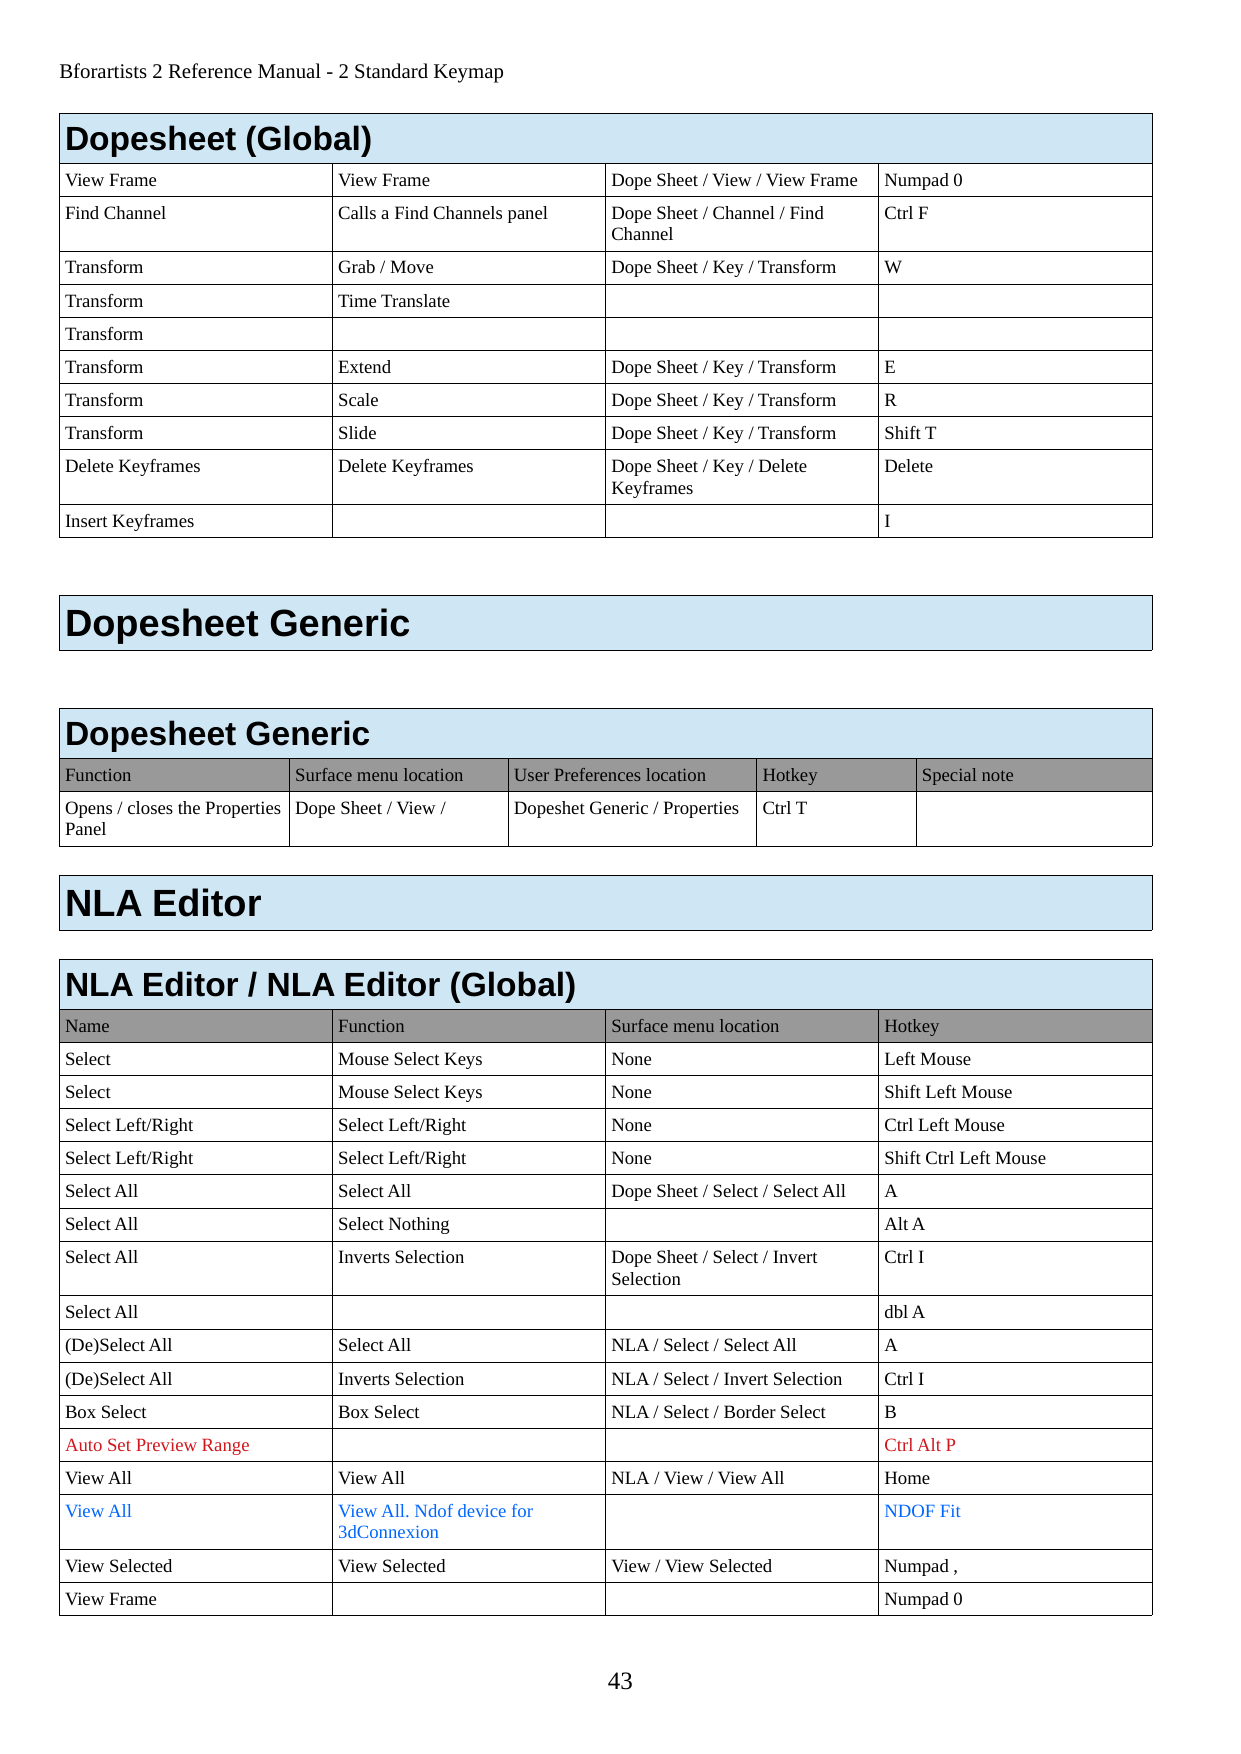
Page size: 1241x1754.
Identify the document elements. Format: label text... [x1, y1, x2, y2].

table_cell User Preferences location [509, 759, 756, 791]
table_cell View Frame [60, 1583, 332, 1615]
table_cell Scale [333, 384, 605, 416]
table_cell [606, 1583, 878, 1615]
table_cell Dope Sheet / Key / Transform [606, 384, 878, 416]
table_cell Select Left/Right [60, 1142, 332, 1174]
table_cell Delete Keyframes [60, 450, 332, 504]
table_cell Ctrl I [879, 1363, 1152, 1395]
table_cell View All [60, 1462, 332, 1494]
table_cell Box Select [333, 1396, 605, 1428]
table_cell A [879, 1330, 1152, 1362]
table_cell Transform [60, 285, 332, 317]
table_cell Select Nothing [333, 1209, 605, 1241]
table_cell Left Mouse [879, 1043, 1152, 1075]
table_cell Function [333, 1010, 605, 1042]
table_cell Delete [879, 450, 1152, 504]
table_cell Hotkey [757, 759, 916, 791]
table_cell None [606, 1142, 878, 1174]
table_cell Select Left/Right [60, 1109, 332, 1141]
table_cell Slide [333, 417, 605, 449]
table_cell Select All [60, 1242, 332, 1295]
table_cell [606, 1209, 878, 1241]
table_cell Inverts Selection [333, 1363, 605, 1395]
table_cell Surface menu location [290, 759, 508, 791]
table_cell Box Select [60, 1396, 332, 1428]
table_cell View Frame [333, 164, 605, 196]
table_cell dbl A [879, 1296, 1152, 1328]
table_cell View Selected [60, 1550, 332, 1582]
table_cell Calls a Find Channels panel [333, 197, 605, 251]
table_cell Numpad 0 [879, 1583, 1152, 1615]
table_cell Dope Sheet / Select / Invert Selection [606, 1242, 878, 1295]
table_cell None [606, 1076, 878, 1108]
table_cell Ctrl Left Mouse [879, 1109, 1152, 1141]
table_cell View All [60, 1495, 332, 1549]
table_cell R [879, 384, 1152, 416]
table_cell Dope Sheet / Select / Select All [606, 1175, 878, 1207]
table_cell Dope Sheet / Key / Delete Keyframes [606, 450, 878, 504]
table_cell Select [60, 1043, 332, 1075]
table_cell View Frame [60, 164, 332, 196]
table_cell None [606, 1043, 878, 1075]
table_cell Grab / Move [333, 252, 605, 284]
table_cell View / View Selected [606, 1550, 878, 1582]
table_cell Dope Sheet / Key / Transform [606, 417, 878, 449]
table_cell NLA / Select / Select All [606, 1330, 878, 1362]
table_cell [606, 285, 878, 317]
table_cell Mouse Select Keys [333, 1076, 605, 1108]
table_cell Hotkey [879, 1010, 1152, 1042]
table_cell Select All [60, 1296, 332, 1328]
table_cell [606, 318, 878, 350]
table_cell [606, 505, 878, 537]
table_cell Dope Sheet / Channel / Find Channel [606, 197, 878, 251]
table_cell [606, 1296, 878, 1328]
table_cell NLA / Select / Invert Selection [606, 1363, 878, 1395]
table_cell Select Left/Right [333, 1109, 605, 1141]
table_cell (De)Select All [60, 1363, 332, 1395]
table_cell Mouse Select Keys [333, 1043, 605, 1075]
table_cell [606, 1495, 878, 1549]
table_cell Transform [60, 351, 332, 383]
table_cell [606, 1429, 878, 1461]
table_cell Numpad 0 [879, 164, 1152, 196]
table_header Dopesheet (Global) [60, 114, 1152, 163]
table_cell Find Channel [60, 197, 332, 251]
table_cell Select Left/Right [333, 1142, 605, 1174]
table_cell Shift Left Mouse [879, 1076, 1152, 1108]
table_cell Extend [333, 351, 605, 383]
table_cell None [606, 1109, 878, 1141]
table_cell [333, 1296, 605, 1328]
table_cell Name [60, 1010, 332, 1042]
table_cell A [879, 1175, 1152, 1207]
table_cell W [879, 252, 1152, 284]
table_cell Opens / closes the Properties Panel [60, 792, 289, 846]
table_cell NLA / Select / Border Select [606, 1396, 878, 1428]
table_cell Transform [60, 384, 332, 416]
table_cell [333, 505, 605, 537]
table_cell Select All [333, 1175, 605, 1207]
table_cell Transform [60, 318, 332, 350]
table_cell Dope Sheet / Key / Transform [606, 351, 878, 383]
table_cell Function [60, 759, 289, 791]
table_cell Dopeshet Generic / Properties [509, 792, 756, 846]
table_cell [333, 1583, 605, 1615]
table_cell Ctrl I [879, 1242, 1152, 1295]
table_cell (De)Select All [60, 1330, 332, 1362]
table_cell Shift Ctrl Left Mouse [879, 1142, 1152, 1174]
table_cell Transform [60, 252, 332, 284]
table_cell Dope Sheet / View / [290, 792, 508, 846]
table_cell Numpad , [879, 1550, 1152, 1582]
table_cell Delete Keyframes [333, 450, 605, 504]
table_cell View Selected [333, 1550, 605, 1582]
table_cell B [879, 1396, 1152, 1428]
table_cell Select [60, 1076, 332, 1108]
table_cell I [879, 505, 1152, 537]
table_cell Special note [917, 759, 1152, 791]
table_cell Alt A [879, 1209, 1152, 1241]
table_cell Select All [333, 1330, 605, 1362]
table_cell Ctrl T [757, 792, 916, 846]
table_cell E [879, 351, 1152, 383]
table_cell Auto Set Preview Range [60, 1429, 332, 1461]
table_cell Ctrl Alt P [879, 1429, 1152, 1461]
table_cell Ctrl F [879, 197, 1152, 251]
table_cell Select All [60, 1209, 332, 1241]
table_cell Dope Sheet / View / View Frame [606, 164, 878, 196]
table_header NLA Editor / NLA Editor (Global) [60, 960, 1152, 1009]
table_header Dopesheet Generic [60, 709, 1152, 758]
table_cell Home [879, 1462, 1152, 1494]
table_cell Dope Sheet / Key / Transform [606, 252, 878, 284]
table_cell Shift T [879, 417, 1152, 449]
table_cell View All. Ndof device for 3dConnexion [333, 1495, 605, 1549]
table_cell Time Translate [333, 285, 605, 317]
table_cell NDOF Fit [879, 1495, 1152, 1549]
table_cell [333, 1429, 605, 1461]
table_cell Inverts Selection [333, 1242, 605, 1295]
table_cell [917, 792, 1152, 846]
table_header Dopesheet Generic [60, 596, 1152, 650]
table_cell [879, 285, 1152, 317]
table_cell Transform [60, 417, 332, 449]
table_cell View All [333, 1462, 605, 1494]
table_cell [879, 318, 1152, 350]
table_header NLA Editor [60, 876, 1152, 930]
table_cell Insert Keyframes [60, 505, 332, 537]
table_cell Select All [60, 1175, 332, 1207]
table_cell NLA / View / View All [606, 1462, 878, 1494]
table_cell Surface menu location [606, 1010, 878, 1042]
table_cell [333, 318, 605, 350]
